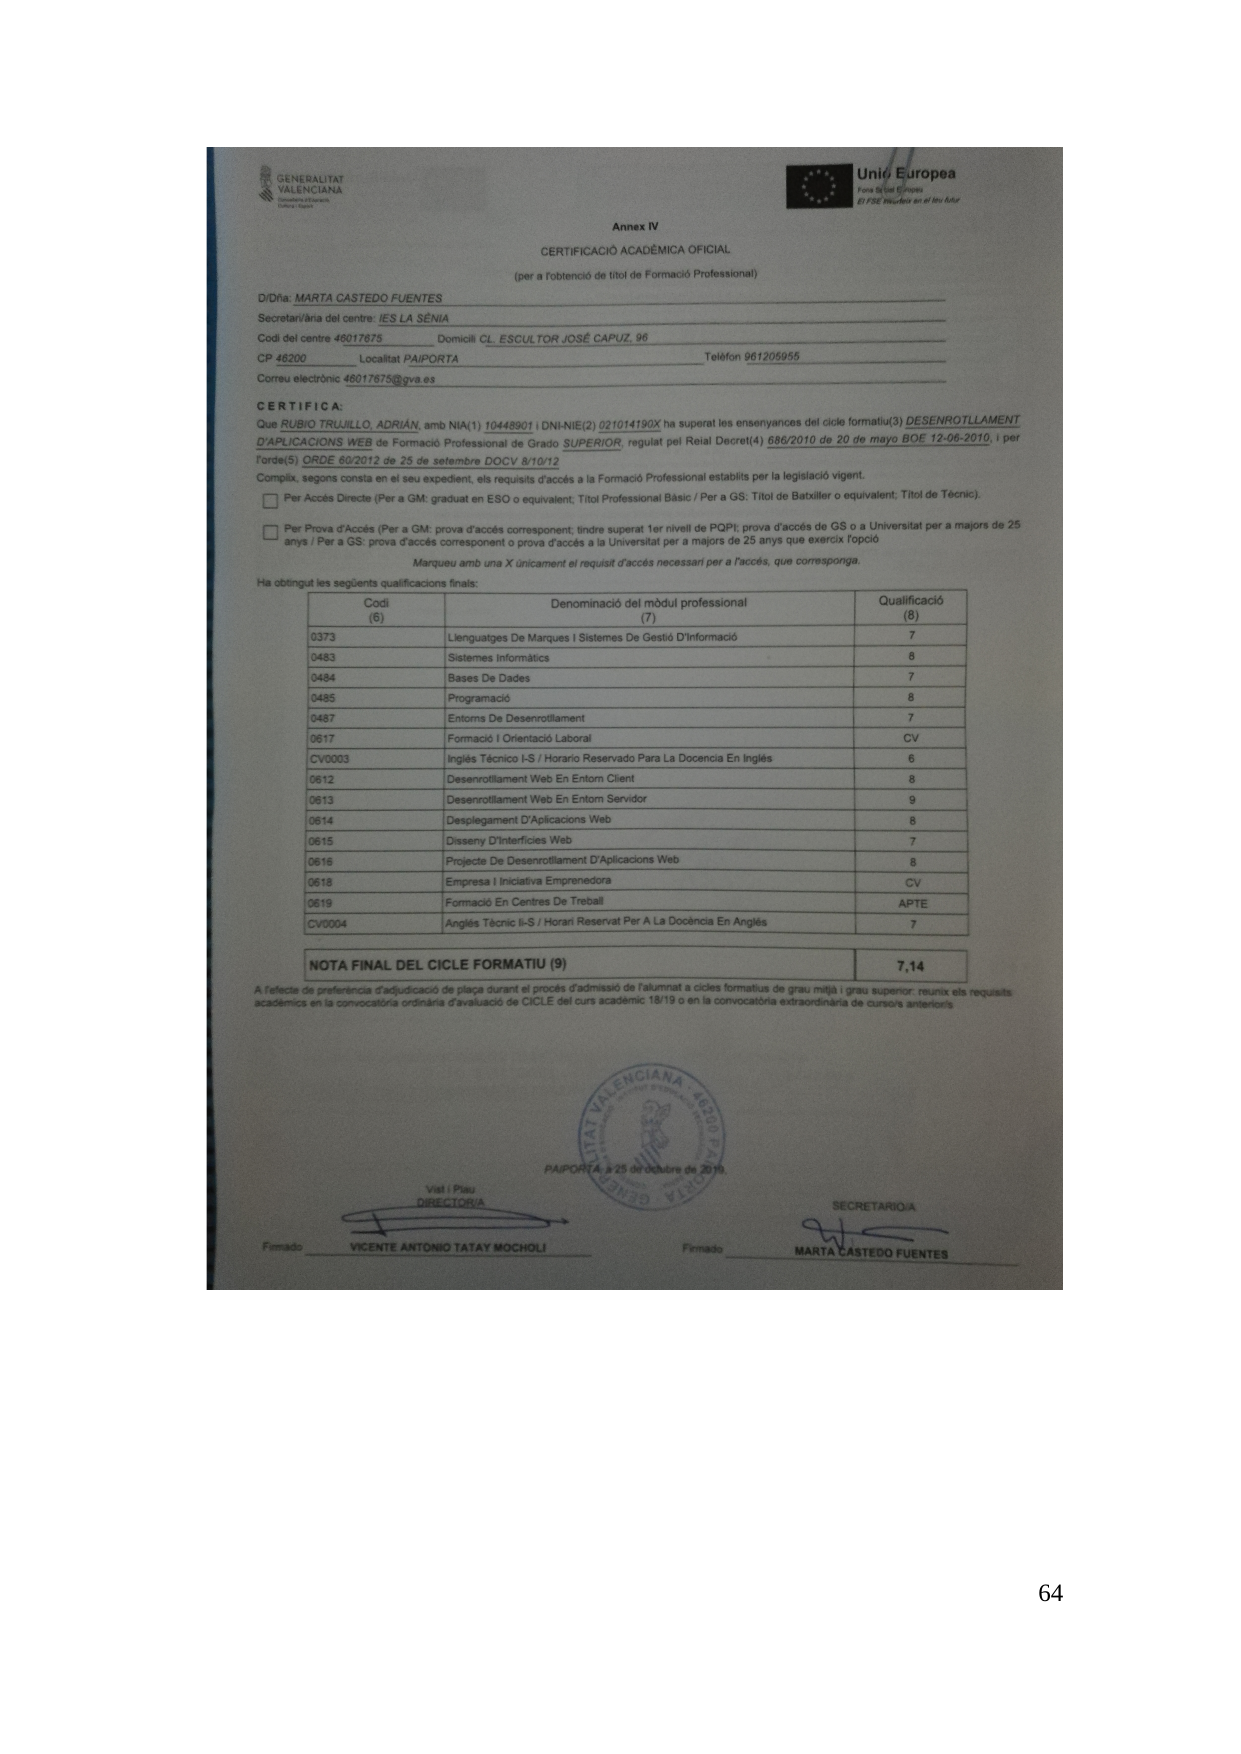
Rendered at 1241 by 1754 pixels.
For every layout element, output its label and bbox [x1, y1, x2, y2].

picture [206, 147, 1063, 1290]
